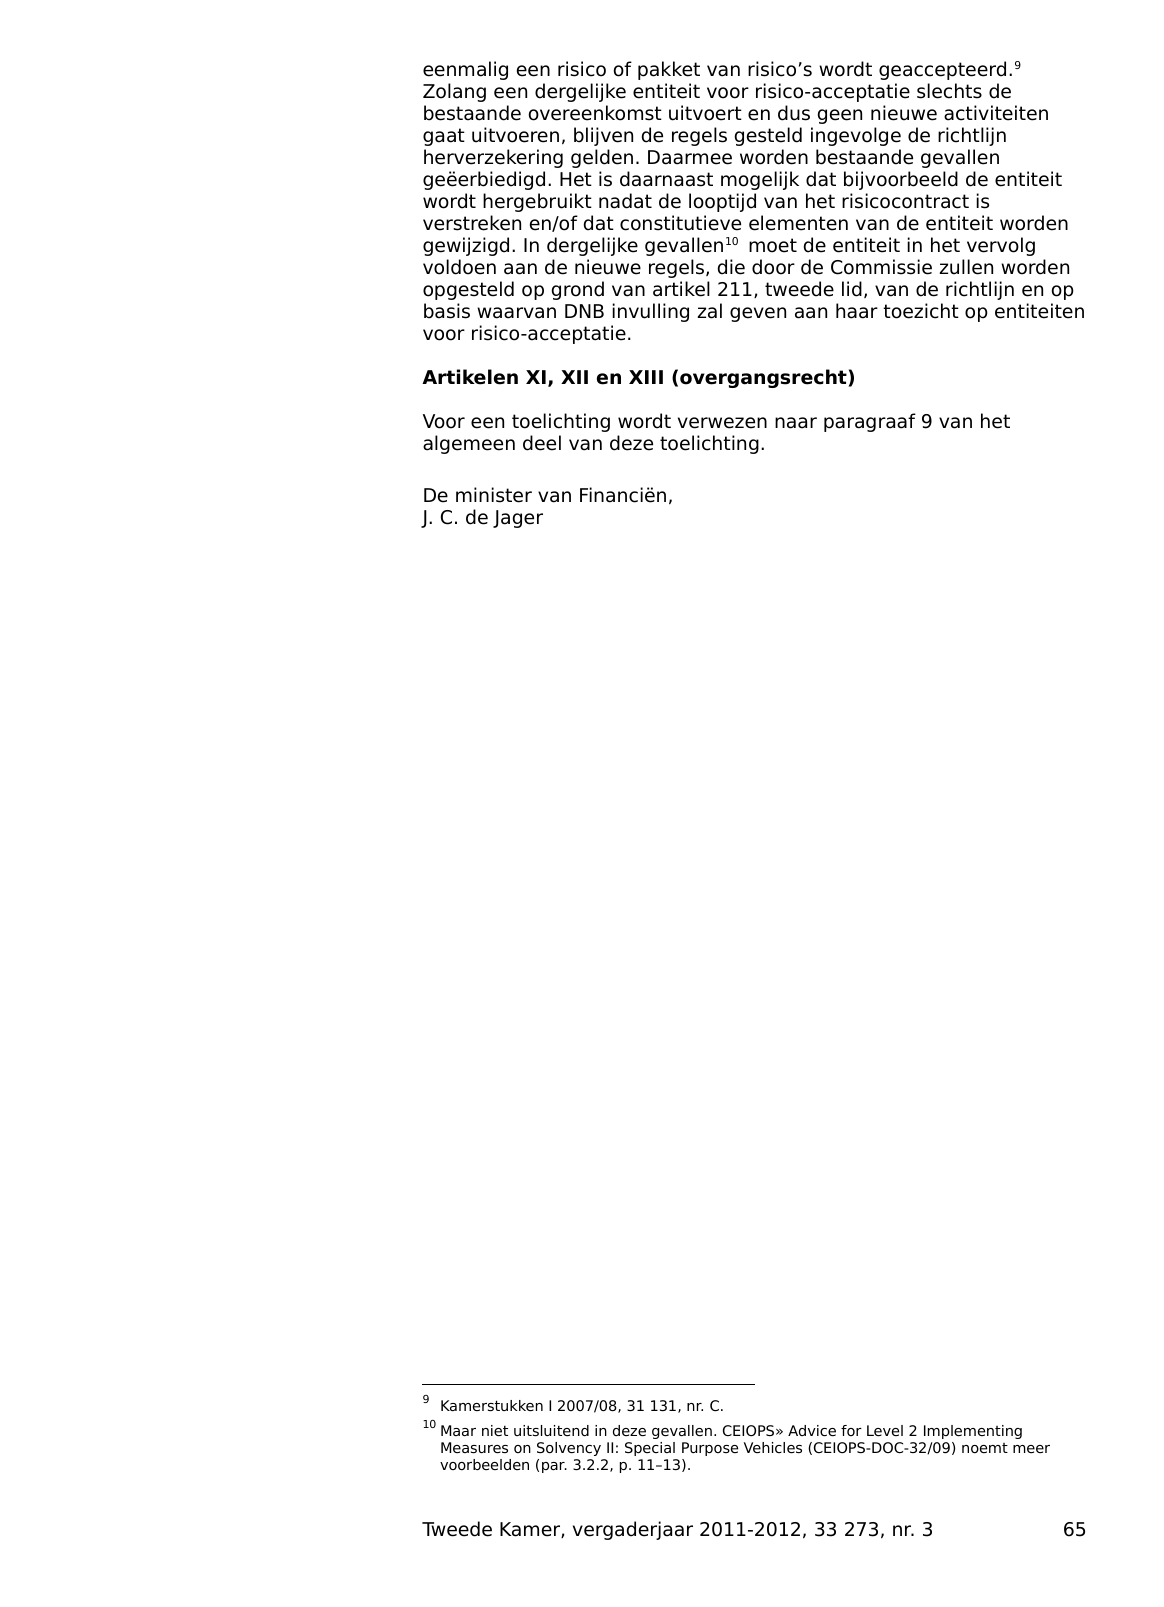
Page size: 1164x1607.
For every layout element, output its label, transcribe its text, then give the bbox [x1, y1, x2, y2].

text Kamerstukken I 2007/08, 31 131, nr. C. [422, 1393, 1087, 1416]
text Voor een toelichting wordt verwezen naar paragraaf 9 van het algemeen deel van deze toelichting. [422, 411, 1087, 455]
text eenmalig een risico of pakket van risico’s wordt geaccepteerd. Zolang een dergelijke entiteit voor risico-acceptatie slechts de bestaande overeenkomst uitvoert en dus geen nieuwe activiteiten gaat uitvoeren, blijven de regels gesteld ingevolge de richtlijn herverzekering gelden. Daarmee worden bestaande gevallen geëerbiedigd. Het is daarnaast mogelijk dat bijvoorbeeld de entiteit wordt hergebruikt nadat de looptijd van het risicocontract is verstreken en/of dat constitutieve elementen van de entiteit worden gewijzigd. In dergelijke gevallen moet de entiteit in het vervolg voldoen aan de nieuwe regels, die door de Commissie zullen worden opgesteld op grond van artikel 211, tweede lid, van de richtlijn en op basis waarvan DNB invulling zal geven aan haar toezicht op entiteiten voor risico-acceptatie. [422, 59, 1087, 345]
text Maar niet uitsluitend in deze gevallen. CEIOPS» Advice for Level 2 Implementing Measures on Solvency II: Special Purpose Vehicles (CEIOPS-DOC-32/09) noemt meer voorbeelden (par. 3.2.2, p. 11–13). [422, 1418, 1087, 1474]
text De minister van Financiën, J. C. de Jager [422, 485, 1087, 529]
subtitle Artikelen XI, XII en XIII (overgangsrecht) [422, 367, 1087, 389]
